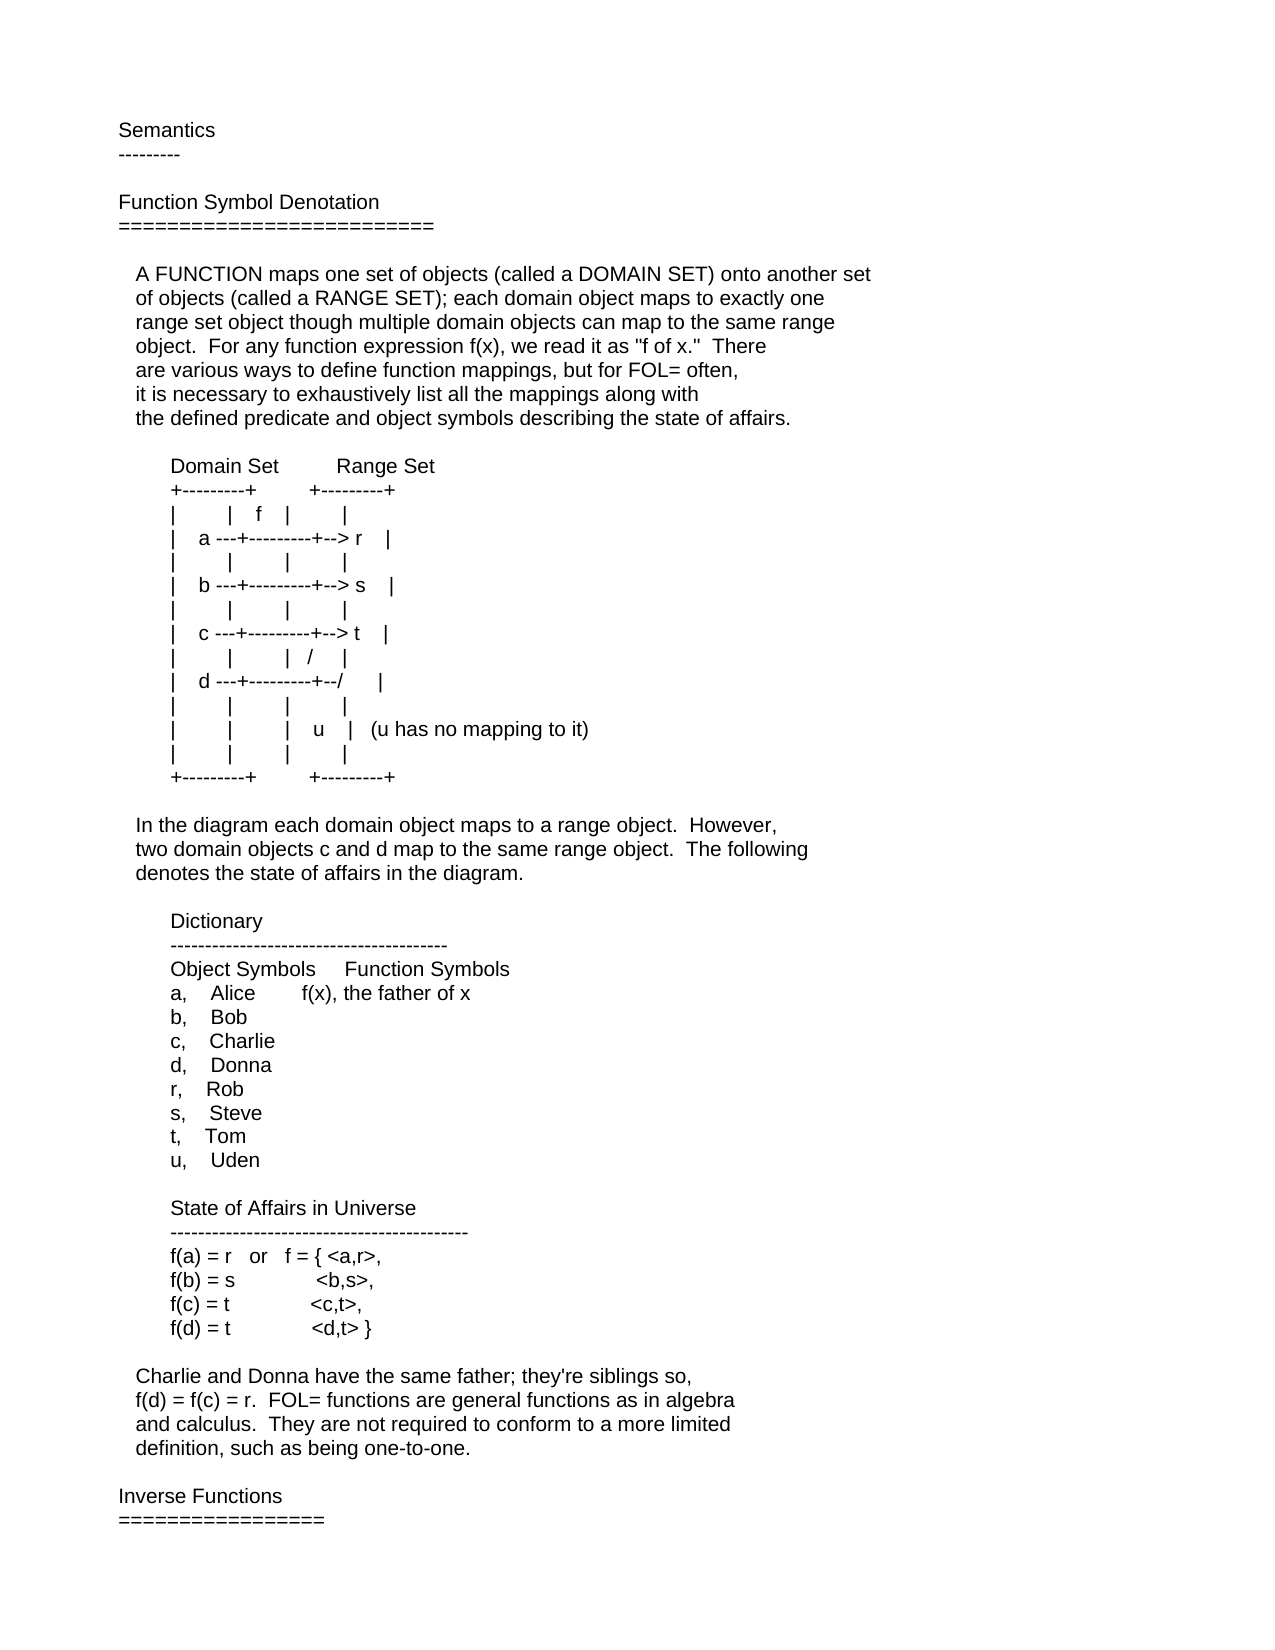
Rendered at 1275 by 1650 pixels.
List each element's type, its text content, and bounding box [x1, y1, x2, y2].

text b, Bob [118, 1004, 1157, 1028]
text | | f | | [118, 501, 1157, 525]
text f(b) = s <b,s>, [118, 1268, 1157, 1292]
text Charlie and Donna have the same father; they're siblings so, [118, 1364, 1157, 1388]
text ---------------------------------------- [118, 933, 1157, 957]
text f(a) = r or f = { <a,r>, [118, 1244, 1157, 1268]
text s, Steve [118, 1100, 1157, 1124]
text it is necessary to exhaustively list all the mappings along with [118, 382, 1157, 406]
text | | | u | (u has no mapping to it) [118, 717, 1157, 741]
text the defined predicate and object symbols describing the state of affairs. [118, 406, 1157, 429]
text ------------------------------------------- [118, 1220, 1157, 1244]
text A FUNCTION maps one set of objects (called a DOMAIN SET) onto another set [118, 262, 1157, 286]
text f(d) = t <d,t> } [118, 1316, 1157, 1340]
text | b ---+---------+--> s | [118, 573, 1157, 597]
text +---------+ +---------+ [118, 477, 1157, 501]
text are various ways to define function mappings, but for FOL= often, [118, 358, 1157, 382]
text --------- [118, 142, 1157, 166]
text | a ---+---------+--> r | [118, 525, 1157, 549]
text two domain objects c and d map to the same range object. The following [118, 837, 1157, 861]
text | d ---+---------+--/ | [118, 669, 1157, 693]
text Function Symbol Denotation [118, 190, 1157, 214]
text c, Charlie [118, 1028, 1157, 1052]
text denotes the state of affairs in the diagram. [118, 861, 1157, 885]
text +---------+ +---------+ [118, 765, 1157, 789]
text Dictionary [118, 909, 1157, 933]
text definition, such as being one-to-one. [118, 1436, 1157, 1460]
text object. For any function expression f(x), we read it as "f of x." There [118, 334, 1157, 358]
text range set object though multiple domain objects can map to the same range [118, 310, 1157, 334]
text ================= [118, 1508, 1157, 1532]
text t, Tom [118, 1124, 1157, 1148]
text Inverse Functions [118, 1484, 1157, 1508]
text u, Uden [118, 1148, 1157, 1172]
text r, Rob [118, 1076, 1157, 1100]
text a, Alice f(x), the father of x [118, 981, 1157, 1004]
text | | | / | [118, 645, 1157, 669]
text d, Donna [118, 1052, 1157, 1076]
text of objects (called a RANGE SET); each domain object maps to exactly one [118, 286, 1157, 310]
text f(c) = t <c,t>, [118, 1292, 1157, 1316]
text In the diagram each domain object maps to a range object. However, [118, 813, 1157, 837]
text | | | | [118, 741, 1157, 765]
text ========================== [118, 214, 1157, 238]
text Domain Set Range Set [118, 453, 1157, 477]
text State of Affairs in Universe [118, 1196, 1157, 1220]
text Object Symbols Function Symbols [118, 957, 1157, 981]
text Semantics [118, 118, 1157, 142]
text | | | | [118, 693, 1157, 717]
text and calculus. They are not required to conform to a more limited [118, 1412, 1157, 1436]
text | c ---+---------+--> t | [118, 621, 1157, 645]
text f(d) = f(c) = r. FOL= functions are general functions as in algebra [118, 1388, 1157, 1412]
text | | | | [118, 597, 1157, 621]
text | | | | [118, 549, 1157, 573]
